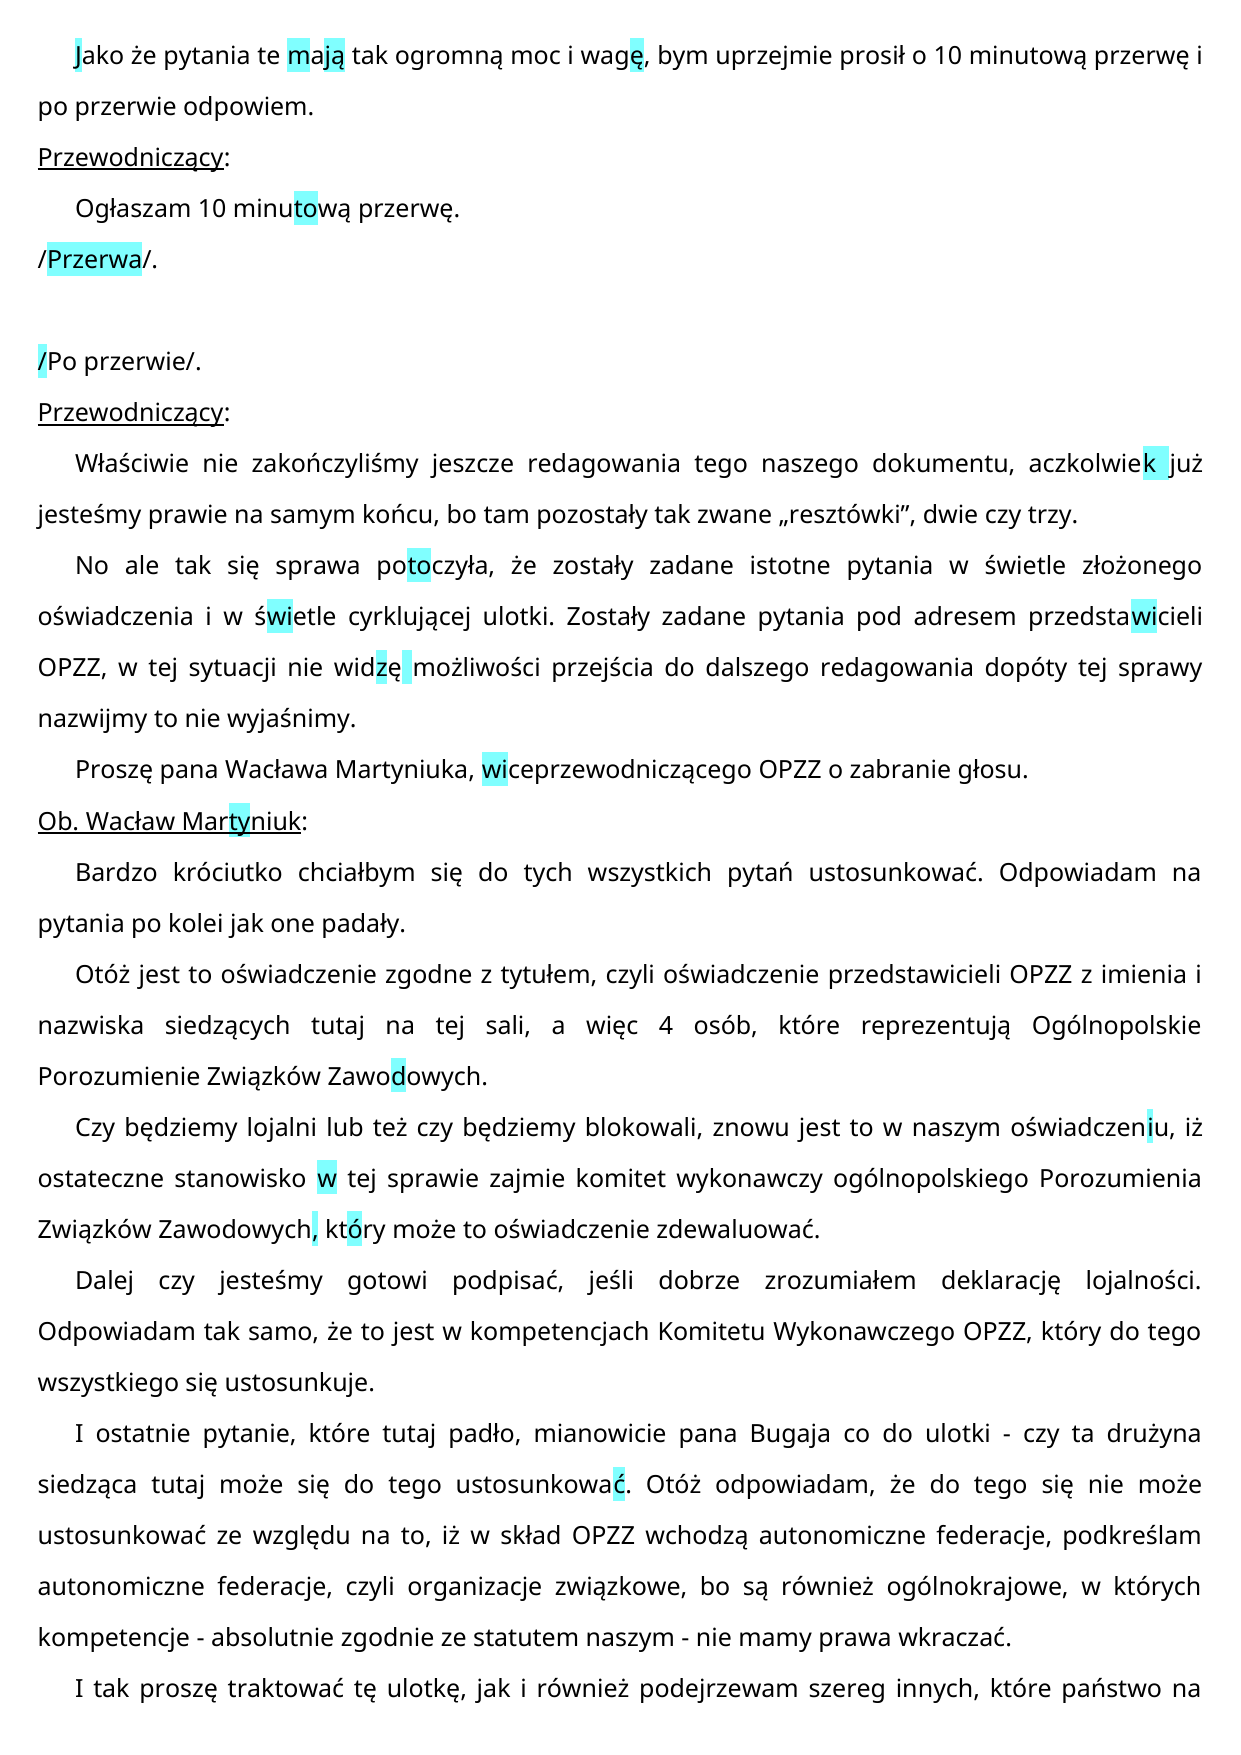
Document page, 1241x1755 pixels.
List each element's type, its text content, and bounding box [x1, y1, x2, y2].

text /Przerwa/. [37, 242, 1203, 276]
text Przewodniczący: [37, 139, 1203, 174]
text Proszę pana Wacława Martyniuka, wiceprzewodniczącego OPZZ o zabranie głosu. [37, 752, 1203, 786]
text Otóż jest to oświadczenie zgodne z tytułem, czyli oświadczenie przedstawicieli OPZZ z imienia i nazwiska siedzących tutaj na tej sali, a więc 4 osób, które reprezentują Ogólnopolskie Porozumienie Związków Zawodowych. [37, 956, 1203, 1092]
text Ob. Wacław Martyniuk: [37, 803, 1203, 837]
text /Po przerwie/. [37, 344, 1203, 378]
text Dalej czy jesteśmy gotowi podpisać, jeśli dobrze zrozumiałem deklarację lojalności. Odpowiadam tak samo, że to jest w kompetencjach Komitetu Wykonawczego OPZZ, który do tego wszystkiego się ustosunkuje. [37, 1262, 1203, 1399]
text Przewodniczący: [37, 395, 1203, 429]
text No ale tak się sprawa potoczyła, że zostały zadane istotne pytania w świetle złożonego oświadczenia i w świetle cyrklującej ulotki. Zostały zadane pytania pod adresem przedstawicieli OPZZ, w tej sytuacji nie widzę możliwości przejścia do dalszego redagowania dopóty tej sprawy nazwijmy to nie wyjaśnimy. [37, 548, 1203, 735]
text Ogłaszam 10 minutową przerwę. [37, 191, 1203, 225]
text Bardzo króciutko chciałbym się do tych wszystkich pytań ustosunkować. Odpowiadam na pytania po kolei jak one padały. [37, 854, 1203, 939]
text Jako że pytania te mają tak ogromną moc i wagę, bym uprzejmie prosił o 10 minutową przerwę i po przerwie odpowiem. [37, 37, 1203, 123]
text I ostatnie pytanie, które tutaj padło, mianowicie pana Bugaja co do ulotki - czy ta drużyna siedząca tutaj może się do tego ustosunkować. Otóż odpowiadam, że do tego się nie może ustosunkować ze względu na to, iż w skład OPZZ wchodzą autonomiczne federacje, podkreślam autonomiczne federacje, czyli organizacje związkowe, bo są również ogólnokrajowe, w których kompetencje - absolutnie zgodnie ze statutem naszym - nie mamy prawa wkraczać. [37, 1416, 1203, 1654]
text Właściwie nie zakończyliśmy jeszcze redagowania tego naszego dokumentu, aczkolwiek już jesteśmy prawie na samym końcu, bo tam pozostały tak zwane „resztówki”, dwie czy trzy. [37, 446, 1203, 531]
text Czy będziemy lojalni lub też czy będziemy blokowali, znowu jest to w naszym oświadczeniu, iż ostateczne stanowisko w tej sprawie zajmie komitet wykonawczy ogólnopolskiego Porozumienia Związków Zawodowych, który może to oświadczenie zdewaluować. [37, 1109, 1203, 1246]
text I tak proszę traktować tę ulotkę, jak i również podejrzewam szereg innych, które państwo na [37, 1671, 1203, 1705]
